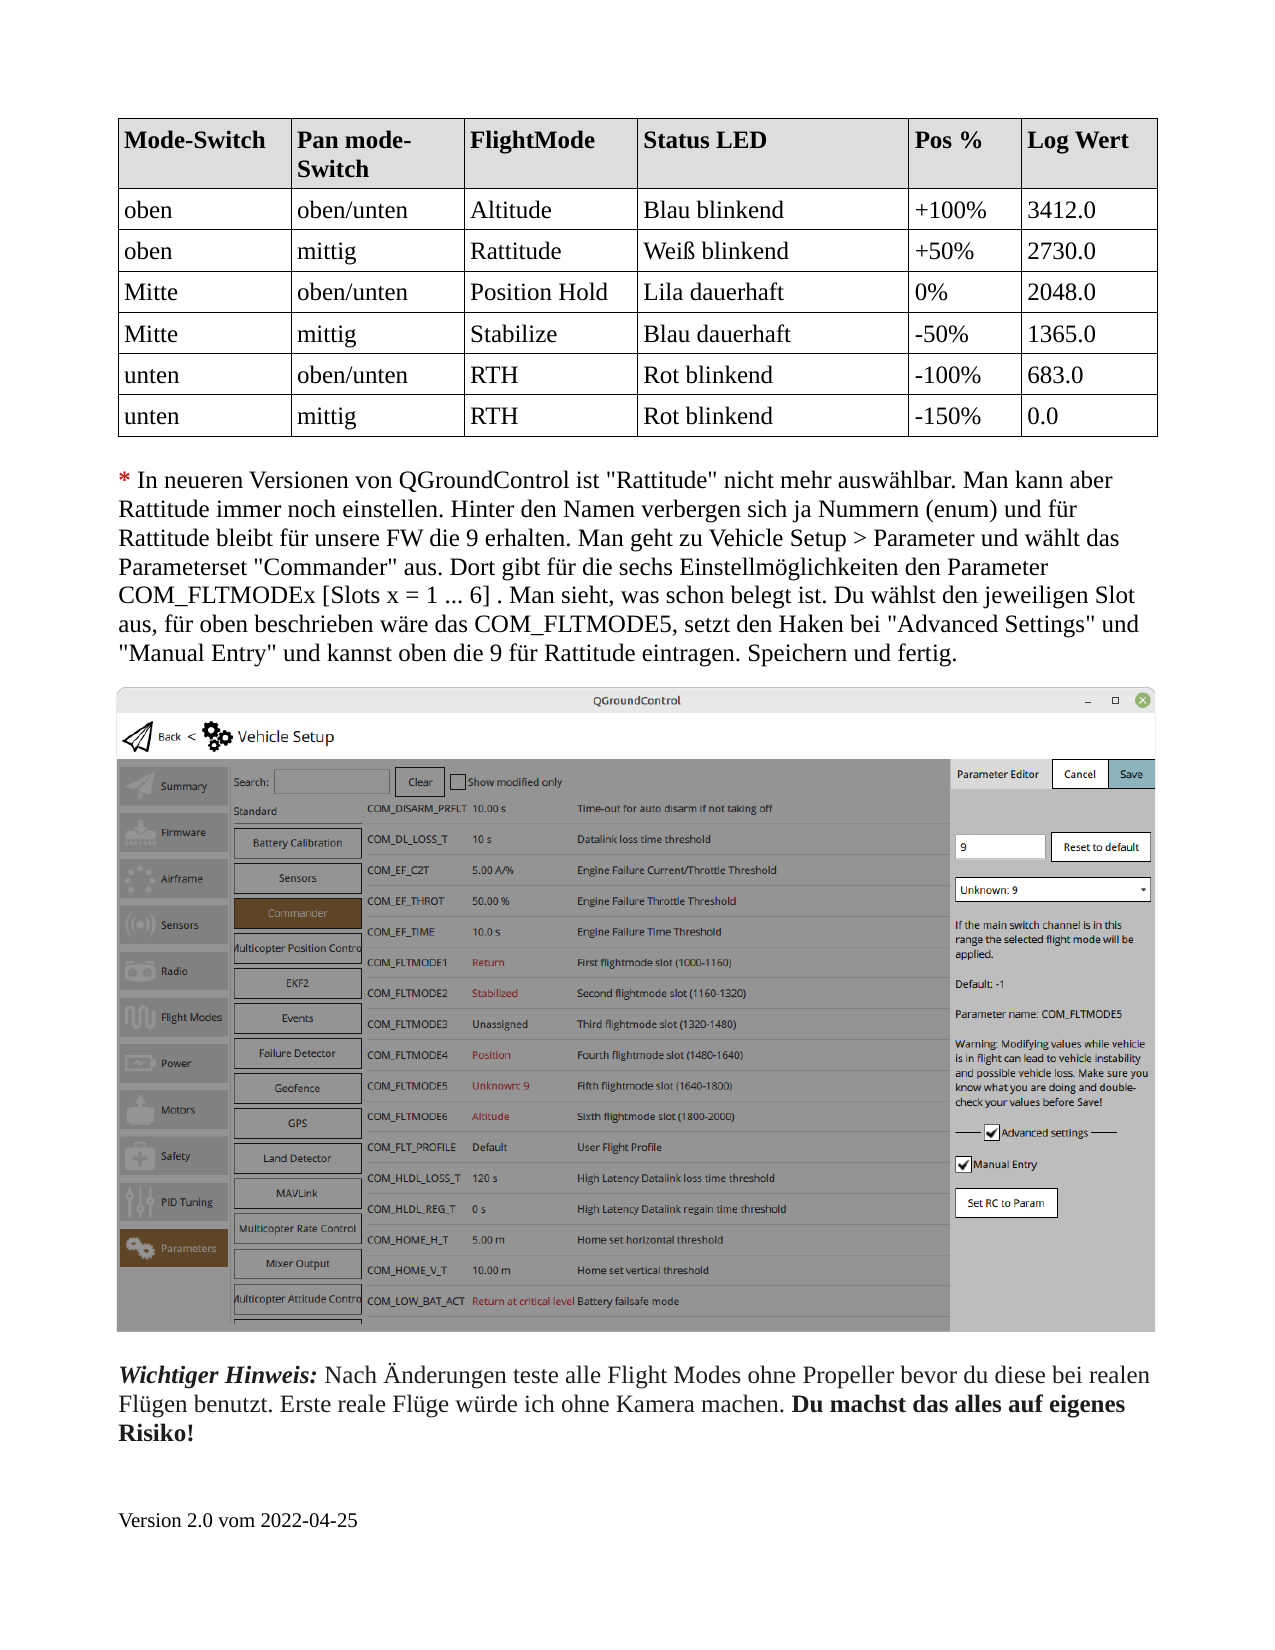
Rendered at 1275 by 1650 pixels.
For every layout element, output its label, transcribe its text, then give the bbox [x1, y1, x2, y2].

table_cell oben/unten [292, 189, 464, 229]
table_header FlightMode [465, 119, 637, 188]
table_header Mode-Switch [119, 119, 291, 188]
table_cell unten [119, 354, 291, 394]
table_cell 683.0 [1022, 354, 1157, 394]
table_cell mittig [292, 395, 464, 436]
table_cell RTH [465, 354, 637, 394]
table_cell Altitude [465, 189, 637, 229]
table_cell oben [119, 189, 291, 229]
text Wichtiger Hinweis: Nach Änderungen teste alle Flight Modes ohne Propeller bevor du diese bei realen Flügen benutzt. Erste reale Flüge würde ich ohne Kamera machen. Du machst das alles auf eigenes Risiko! [118, 1360, 1157, 1447]
table_cell RTH [465, 395, 637, 436]
table_cell Stabilize [465, 313, 637, 353]
table_cell oben/unten [292, 272, 464, 312]
table_cell mittig [292, 313, 464, 353]
table_cell 0% [909, 272, 1021, 312]
table_cell 3412.0 [1022, 189, 1157, 229]
table_cell Weiß blinkend [638, 230, 908, 271]
table_header Pan mode-Switch [292, 119, 464, 188]
table_cell Blau blinkend [638, 189, 908, 229]
table_cell 1365.0 [1022, 313, 1157, 353]
table_header Status LED [638, 119, 908, 188]
table_cell +50% [909, 230, 1021, 271]
table_cell 2048.0 [1022, 272, 1157, 312]
table_cell Blau dauerhaft [638, 313, 908, 353]
table_cell 0.0 [1022, 395, 1157, 436]
table_cell oben [119, 230, 291, 271]
table_cell Rot blinkend [638, 395, 908, 436]
picture [116, 687, 1156, 1332]
table_cell Position Hold [465, 272, 637, 312]
table_cell 2730.0 [1022, 230, 1157, 271]
table_cell unten [119, 395, 291, 436]
table_cell -150% [909, 395, 1021, 436]
table_cell mittig [292, 230, 464, 271]
table_cell -50% [909, 313, 1021, 353]
table_cell +100% [909, 189, 1021, 229]
table_cell Mitte [119, 272, 291, 312]
table_cell Rattitude [465, 230, 637, 271]
table_cell Lila dauerhaft [638, 272, 908, 312]
table_cell oben/unten [292, 354, 464, 394]
text * In neueren Versionen von QGroundControl ist "Rattitude" nicht mehr auswählbar. Man kann aber Rattitude immer noch einstellen. Hinter den Namen verbergen sich ja Nummern (enum) und für Rattitude bleibt für unsere FW die 9 erhalten. Man geht zu Vehicle Setup > Parameter und wählt das Parameterset "Commander" aus. Dort gibt für die sechs Einstellmöglichkeiten den Parameter COM_FLTMODEx [Slots x = 1 ... 6] . Man sieht, was schon belegt ist. Du wählst den jeweiligen Slot aus, für oben beschrieben wäre das COM_FLTMODE5, setzt den Haken bei "Advanced Settings" und "Manual Entry" und kannst oben die 9 für Rattitude eintragen. Speichern und fertig. [118, 465, 1157, 667]
table_cell -100% [909, 354, 1021, 394]
table_cell Mitte [119, 313, 291, 353]
table_header Pos % [909, 119, 1021, 188]
table_header Log Wert [1022, 119, 1157, 188]
table_cell Rot blinkend [638, 354, 908, 394]
